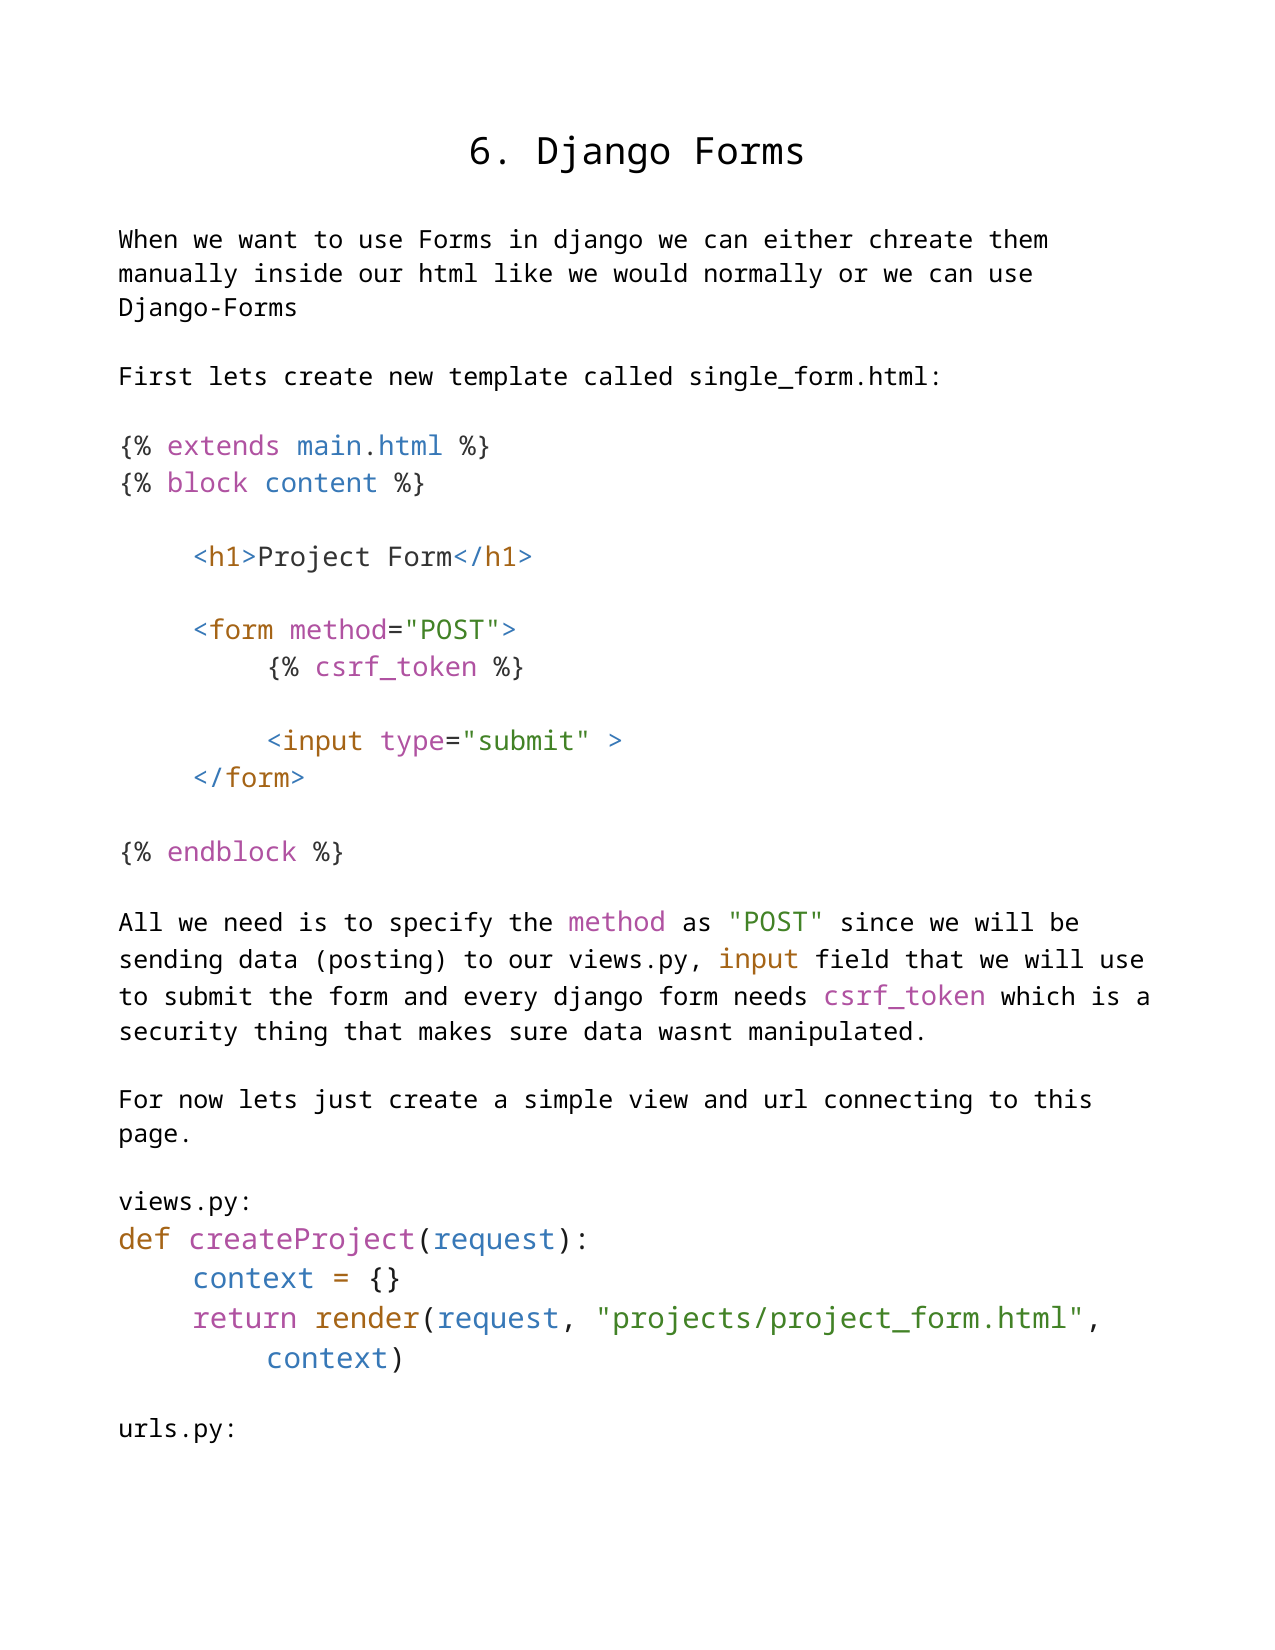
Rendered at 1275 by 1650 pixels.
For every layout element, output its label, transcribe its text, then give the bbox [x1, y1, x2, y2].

text {% block content %} [118, 463, 1157, 500]
text Django-Forms [118, 290, 1157, 324]
text All we need is to specify the method as "POST" since we will be sending data (posting) to our views.py, input field that we will use to submit the form and every django form needs csrf_token which is a security thing that makes sure data wasnt manipulated. [118, 903, 1157, 1048]
text First lets create new template called single_form.html: [118, 358, 1157, 392]
text urls.py: [118, 1411, 1157, 1445]
text {% extends main.html %} [118, 426, 1157, 463]
text {% endblock %} [118, 832, 1157, 869]
text <input type="submit" > [118, 721, 1157, 758]
text </form> [118, 758, 1157, 795]
text <form method="POST"> [118, 611, 1157, 648]
text views.py: [118, 1184, 1157, 1218]
text <h1>Project Form</h1> [118, 537, 1157, 574]
text For now lets just create a simple view and url connecting to this page. [118, 1082, 1157, 1150]
text {% csrf_token %} [118, 648, 1157, 684]
text return render(request, "projects/project_form.html", context) [118, 1297, 1157, 1377]
text When we want to use Forms in django we can either chreate them manually inside our html like we would normally or we can use [118, 222, 1157, 290]
text context = {} [118, 1258, 1157, 1297]
subtitle 6. Django Forms [118, 124, 1157, 175]
text def createProject(request): [118, 1218, 1157, 1258]
